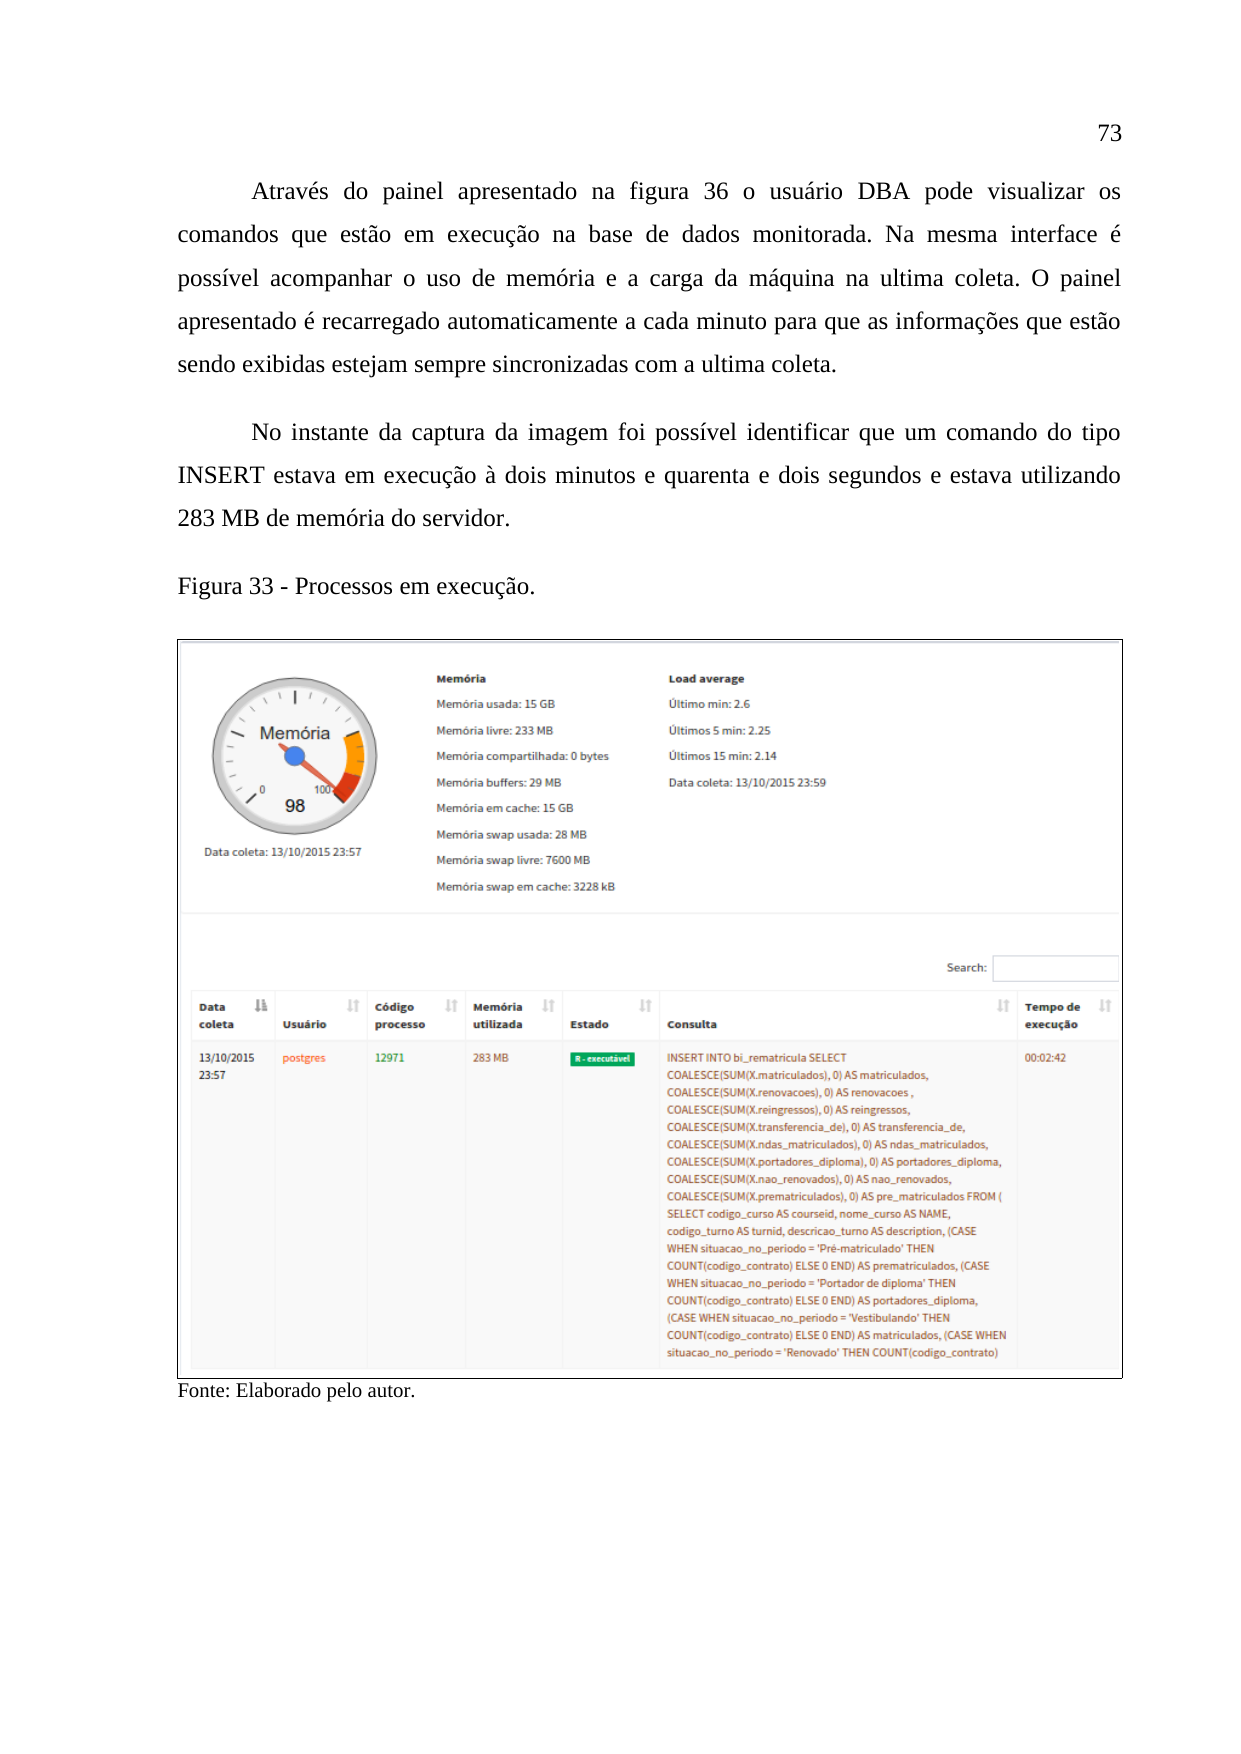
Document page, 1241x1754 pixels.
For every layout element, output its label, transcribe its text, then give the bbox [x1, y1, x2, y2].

text Através do painel apresentado na figura 36 o usuário DBA pode visualizar os comandos que estão em execução na base de dados monitorada. Na mesma interface é possível acompanhar o uso de memória e a carga da máquina na ultima coleta. O painel apresentado é recarregado automaticamente a cada minuto para que as informações que estão sendo exibidas estejam sempre sincronizadas com a ultima coleta. [177, 176, 1122, 378]
picture [180, 641, 1119, 1375]
list [178, 640, 1122, 1378]
list Fonte: Elaborado pelo autor. [177, 1379, 1122, 1402]
text No instante da captura da imagem foi possível identificar que um comando do tipo INSERT estava em execução à dois minutos e quarenta e dois segundos e estava utilizando 283 MB de memória do servidor. [177, 417, 1122, 532]
text Figura 33 - Processos em execução. [177, 571, 1122, 600]
